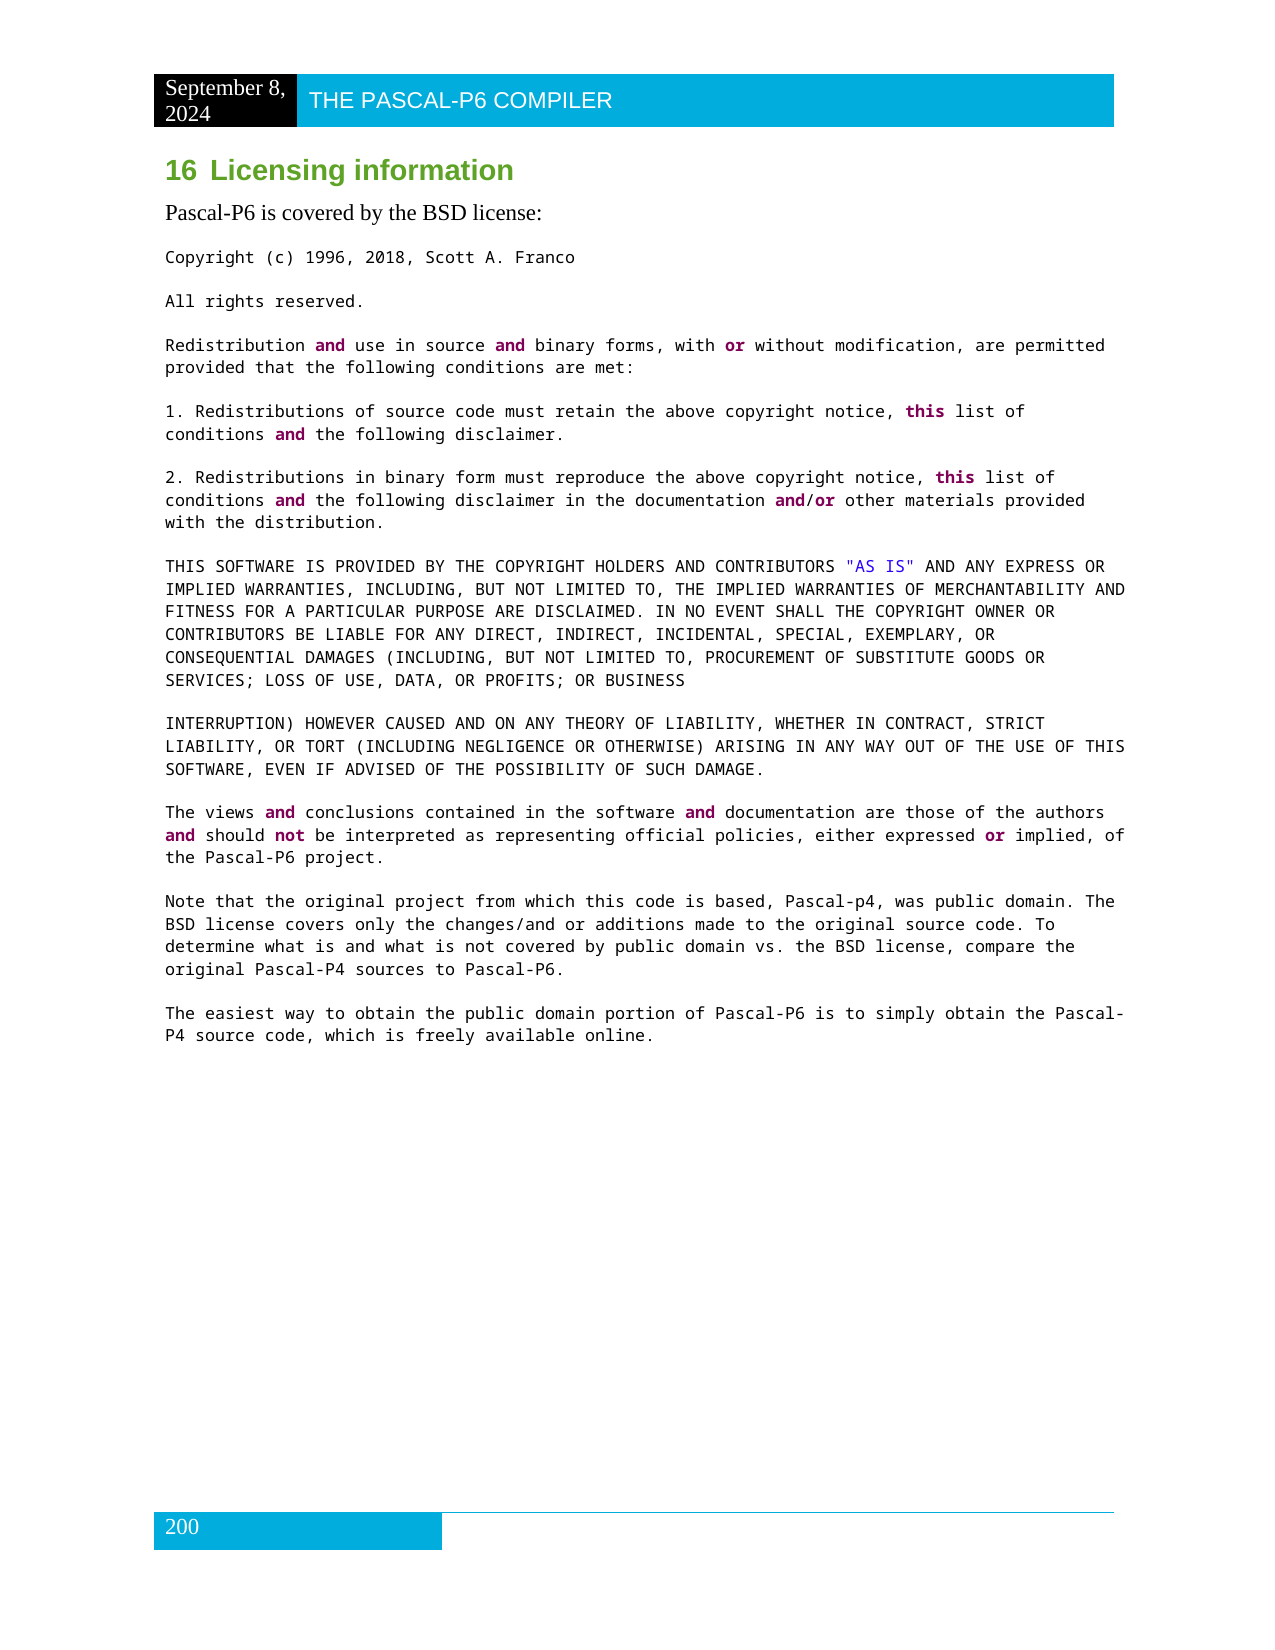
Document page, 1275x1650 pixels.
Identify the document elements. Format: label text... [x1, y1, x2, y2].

text 1. Redistributions of source code must retain the above copyright notice, this list of conditions and the following disclaimer. [165, 399, 1125, 445]
text THIS SOFTWARE IS PROVIDED BY THE COPYRIGHT HOLDERS AND CONTRIBUTORS "AS IS" AND ANY EXPRESS OR IMPLIED WARRANTIES, INCLUDING, BUT NOT LIMITED TO, THE IMPLIED WARRANTIES OF MERCHANTABILITY AND FITNESS FOR A PARTICULAR PURPOSE ARE DISCLAIMED. IN NO EVENT SHALL THE COPYRIGHT OWNER OR CONTRIBUTORS BE LIABLE FOR ANY DIRECT, INDIRECT, INCIDENTAL, SPECIAL, EXEMPLARY, OR CONSEQUENTIAL DAMAGES (INCLUDING, BUT NOT LIMITED TO, PROCUREMENT OF SUBSTITUTE GOODS OR SERVICES; LOSS OF USE, DATA, OR PROFITS; OR BUSINESS [165, 555, 1125, 691]
text All rights reserved. [165, 290, 1125, 312]
text 2. Redistributions in binary form must reproduce the above copyright notice, this list of conditions and the following disclaimer in the documentation and/or other materials provided with the distribution. [165, 466, 1125, 534]
text Copyright (c) 1996, 2018, Scott A. Franco [165, 246, 1125, 269]
text Redistribution and use in source and binary forms, with or without modification, are permitted provided that the following conditions are met: [165, 333, 1125, 379]
text Pascal-P6 is covered by the BSD license: [165, 199, 1125, 225]
text The easiest way to obtain the public domain portion of Pascal-P6 is to simply obtain the Pascal-P4 source code, which is freely available online. [165, 1001, 1125, 1047]
subtitle Licensing information [165, 153, 1125, 186]
text Note that the original project from which this code is based, Pascal-p4, was public domain. The BSD license covers only the changes/and or additions made to the original source code. To determine what is and what is not covered by public domain vs. the BSD license, compare the original Pascal-P4 sources to Pascal-P6. [165, 890, 1125, 981]
text The views and conclusions contained in the software and documentation are those of the authors and should not be interpreted as representing official policies, either expressed or implied, of the Pascal-P6 project. [165, 801, 1125, 869]
text INTERRUPTION) HOWEVER CAUSED AND ON ANY THEORY OF LIABILITY, WHETHER IN CONTRACT, STRICT LIABILITY, OR TORT (INCLUDING NEGLIGENCE OR OTHERWISE) ARISING IN ANY WAY OUT OF THE USE OF THIS SOFTWARE, EVEN IF ADVISED OF THE POSSIBILITY OF SUCH DAMAGE. [165, 712, 1125, 780]
